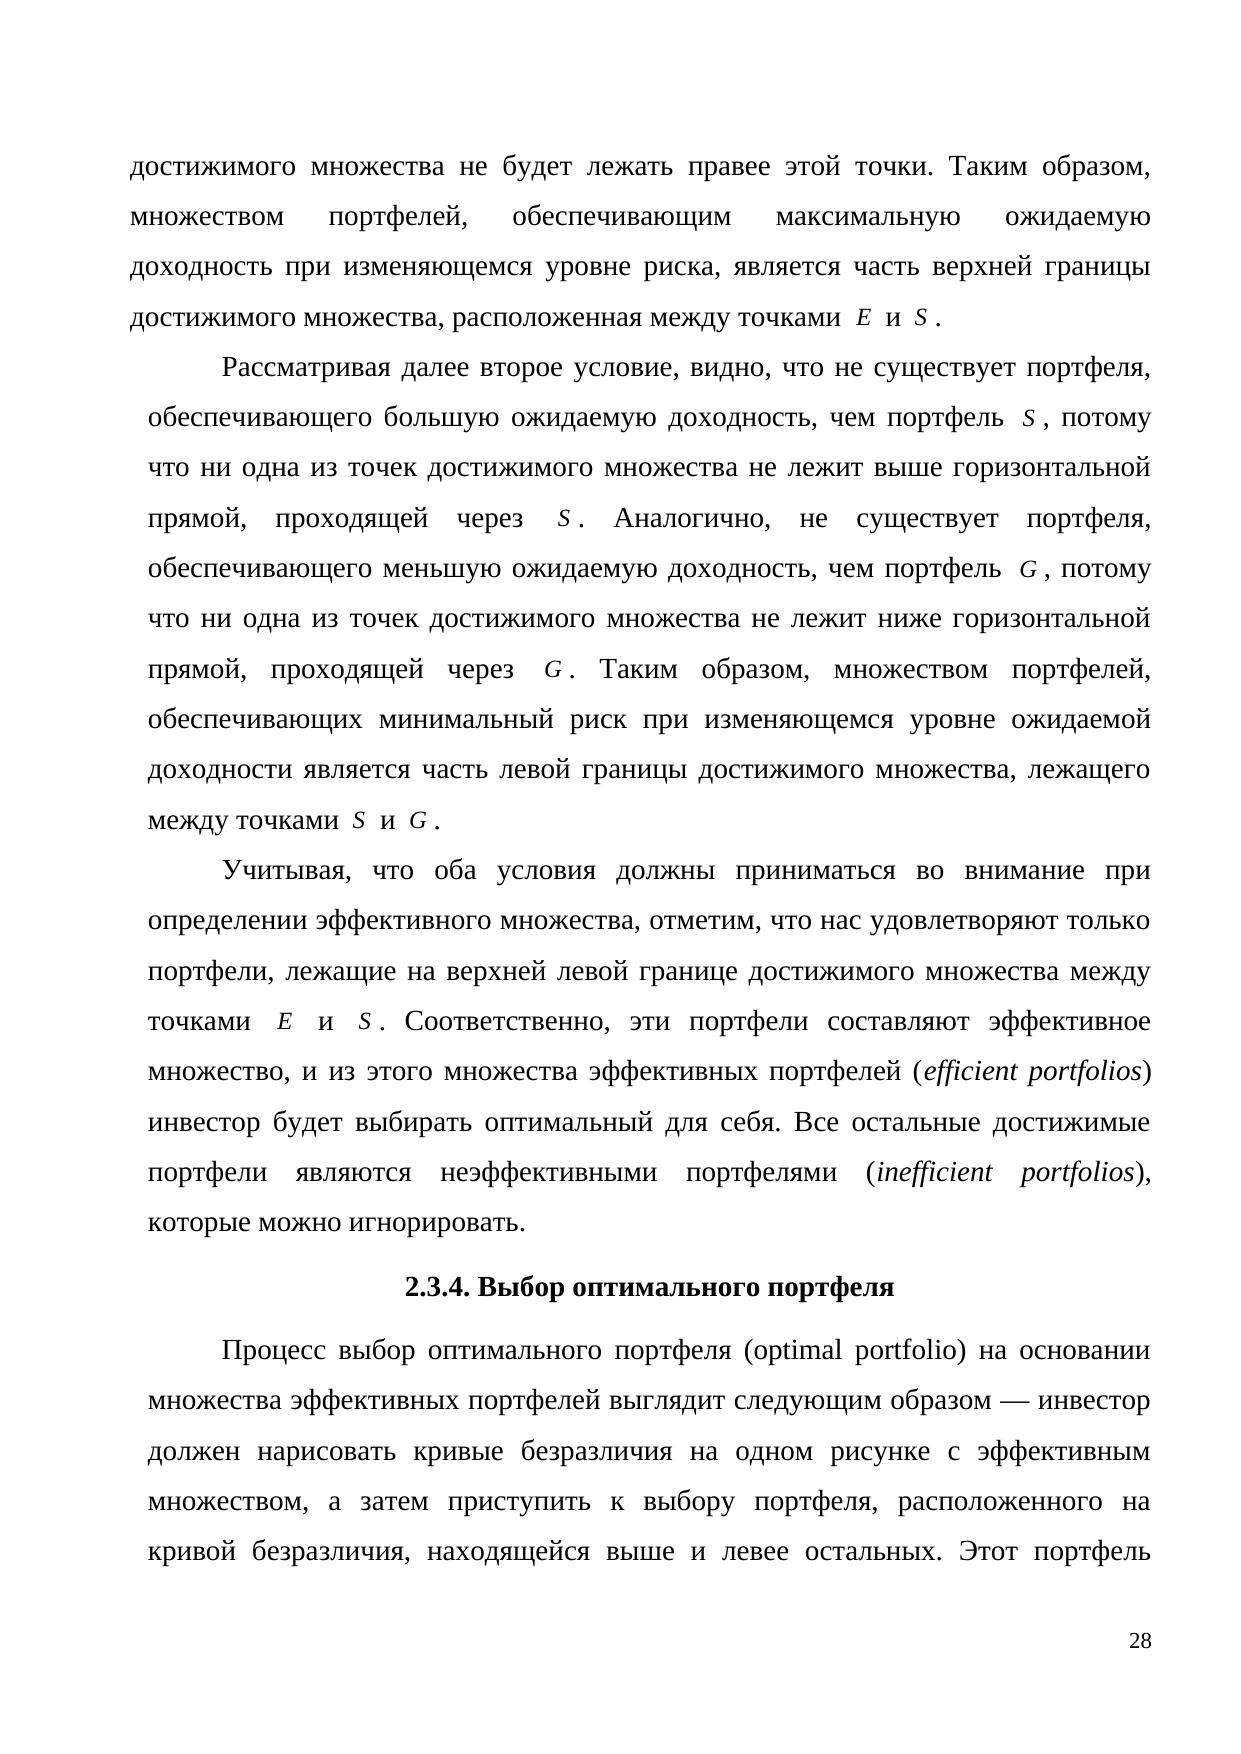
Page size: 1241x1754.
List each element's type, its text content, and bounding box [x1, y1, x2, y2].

text достижимого множества не будет лежать правее этой точки. Таким образом, множеством портфелей, обеспечивающим максимальную ожидаемую доходность при изменяющемся уровне риска, является часть верхней границы достижимого множества, расположенная между точками и . [130, 148, 1152, 332]
text Процесс выбор оптимального портфеля (optimal portfolio) на основании множества эффективных портфелей выглядит следующим образом — инвестор должен нарисовать кривые безразличия на одном рисунке с эффективным множеством, а затем приступить к выбору портфеля, расположенного на кривой безразличия, находящейся выше и левее остальных. Этот портфель [148, 1332, 1152, 1567]
subtitle 2.3.4. Выбор оптимального портфеля [148, 1269, 1152, 1303]
text Рассматривая далее второе условие, видно, что не существует портфеля, обеспечивающего большую ожидаемую доходность, чем портфель , потому что ни одна из точек достижимого множества не лежит выше горизонтальной прямой, проходящей через . Аналогично, не существует портфеля, обеспечивающего меньшую ожидаемую доходность, чем портфель , потому что ни одна из точек достижимого множества не лежит ниже горизонтальной прямой, проходящей через . Таким образом, множеством портфелей, обеспечивающих минимальный риск при изменяющемся уровне ожидаемой доходности является часть левой границы достижимого множества, лежащего между точками и . [148, 349, 1152, 835]
text Учитывая, что оба условия должны приниматься во внимание при определении эффективного множества, отметим, что нас удовлетворяют только портфели, лежащие на верхней левой границе достижимого множества между точками и . Соответственно, эти портфели составляют эффективное множество, и из этого множества эффективных портфелей (efficient portfolios) инвестор будет выбирать оптимальный для себя. Все остальные достижимые портфели являются неэффективными портфелями (inefficient portfolios), которые можно игнорировать. [148, 852, 1152, 1238]
